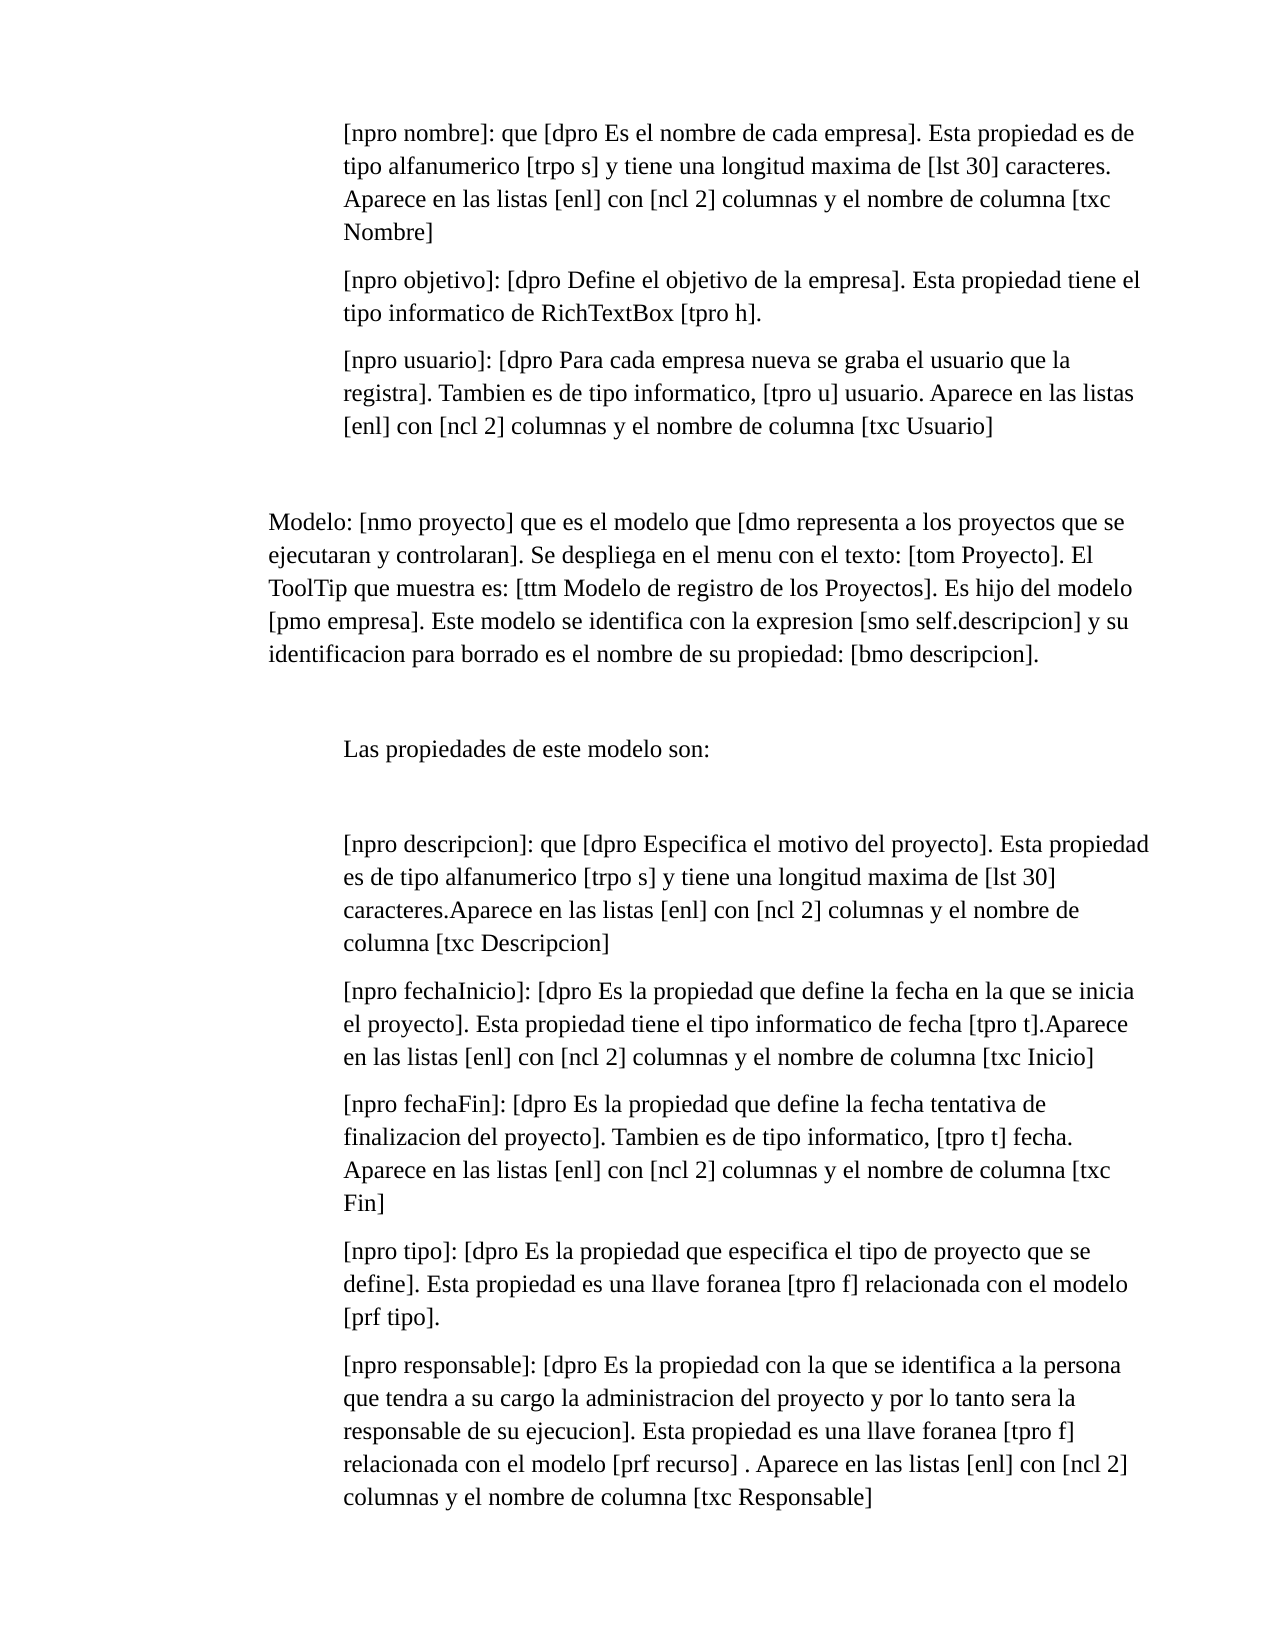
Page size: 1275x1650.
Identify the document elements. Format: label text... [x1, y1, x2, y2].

text [npro usuario]: [dpro Para cada empresa nueva se graba el usuario que la registra]. Tambien es de tipo informatico, [tpro u] usuario. Aparece en las listas [enl] con [ncl 2] columnas y el nombre de columna [txc Usuario] [343, 345, 1157, 440]
text [npro nombre]: que [dpro Es el nombre de cada empresa]. Esta propiedad es de tipo alfanumerico [trpo s] y tiene una longitud maxima de [lst 30] caracteres. Aparece en las listas [enl] con [ncl 2] columnas y el nombre de columna [txc Nombre] [343, 118, 1157, 246]
text [npro descripcion]: que [dpro Especifica el motivo del proyecto]. Esta propiedad es de tipo alfanumerico [trpo s] y tiene una longitud maxima de [lst 30] caracteres.Aparece en las listas [enl] con [ncl 2] columnas y el nombre de columna [txc Descripcion] [343, 829, 1157, 957]
text [npro tipo]: [dpro Es la propiedad que especifica el tipo de proyecto que se define]. Esta propiedad es una llave foranea [tpro f] relacionada con el modelo [prf tipo]. [343, 1236, 1157, 1331]
text Modelo: [nmo proyecto] que es el modelo que [dmo representa a los proyectos que se ejecutaran y controlaran]. Se despliega en el menu con el texto: [tom Proyecto]. El ToolTip que muestra es: [ttm Modelo de registro de los Proyectos]. Es hijo del modelo [pmo empresa]. Este modelo se identifica con la expresion [smo self.descripcion] y su identificacion para borrado es el nombre de su propiedad: [bmo descripcion]. [268, 507, 1157, 667]
text [npro responsable]: [dpro Es la propiedad con la que se identifica a la persona que tendra a su cargo la administracion del proyecto y por lo tanto sera la responsable de su ejecucion]. Esta propiedad es una llave foranea [tpro f] relacionada con el modelo [prf recurso] . Aparece en las listas [enl] con [ncl 2] columnas y el nombre de columna [txc Responsable] [343, 1350, 1157, 1511]
text [npro objetivo]: [dpro Define el objetivo de la empresa]. Esta propiedad tiene el tipo informatico de RichTextBox [tpro h]. [343, 265, 1157, 327]
text [npro fechaFin]: [dpro Es la propiedad que define la fecha tentativa de finalizacion del proyecto]. Tambien es de tipo informatico, [tpro t] fecha. Aparece en las listas [enl] con [ncl 2] columnas y el nombre de columna [txc Fin] [343, 1089, 1157, 1217]
text [npro fechaInicio]: [dpro Es la propiedad que define la fecha en la que se inicia el proyecto]. Esta propiedad tiene el tipo informatico de fecha [tpro t].Aparece en las listas [enl] con [ncl 2] columnas y el nombre de columna [txc Inicio] [343, 976, 1157, 1071]
text Las propiedades de este modelo son: [343, 734, 1157, 763]
